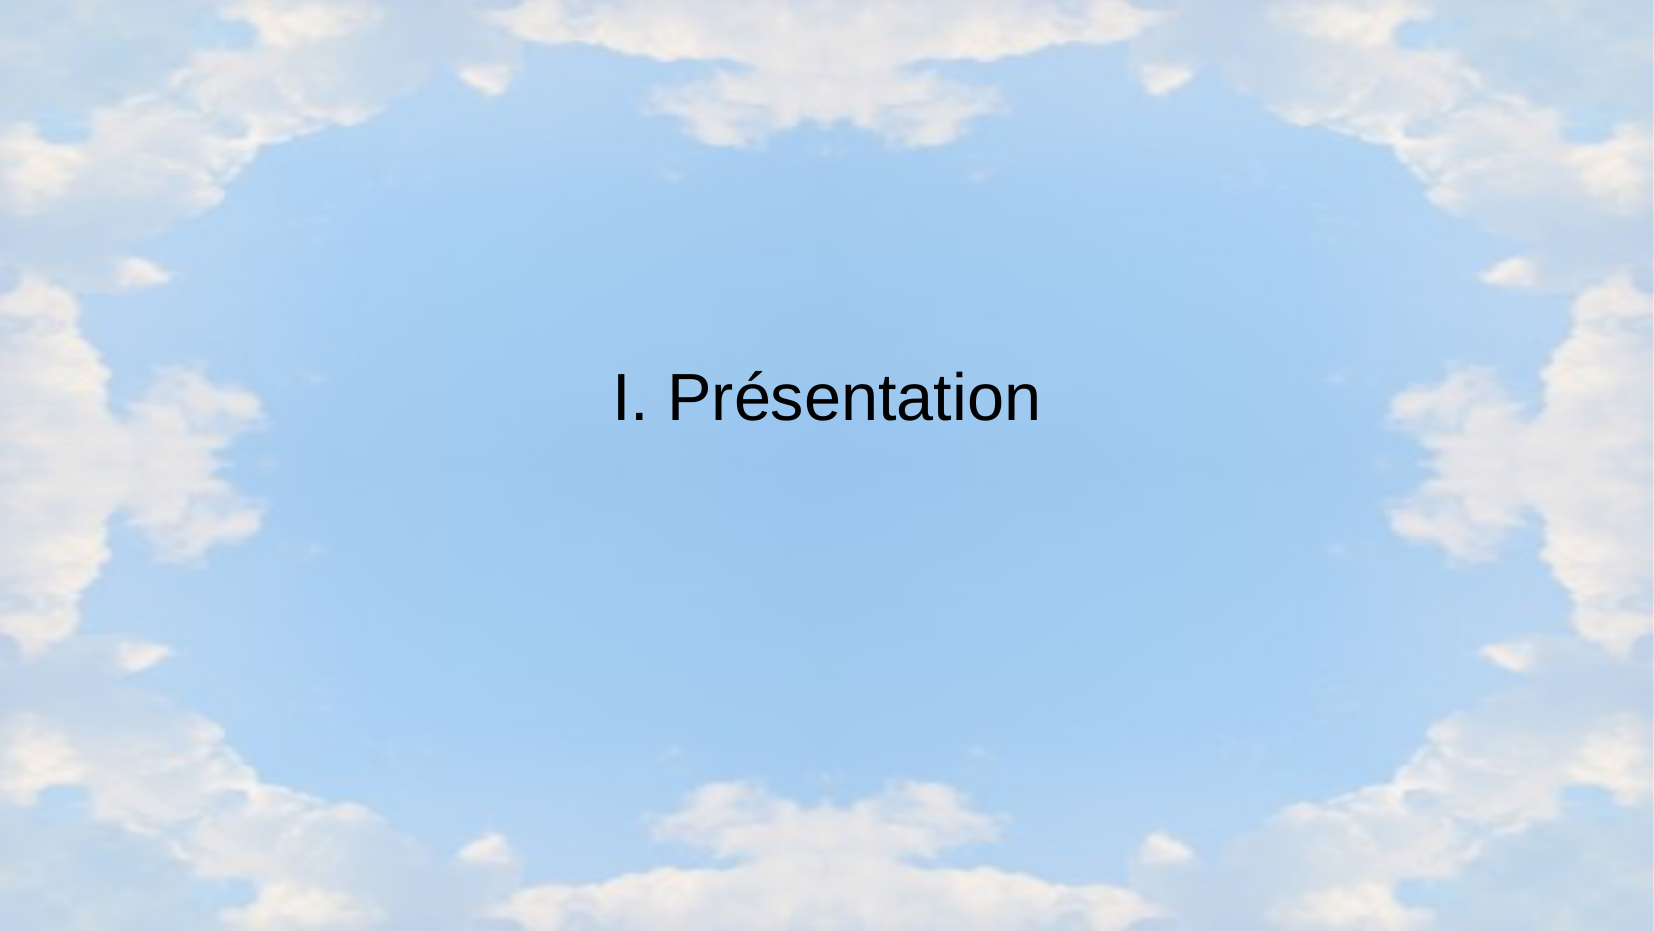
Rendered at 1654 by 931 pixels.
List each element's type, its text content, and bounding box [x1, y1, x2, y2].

subtitle I. Présentation [82, 37, 1571, 757]
picture [0, 0, 1654, 931]
